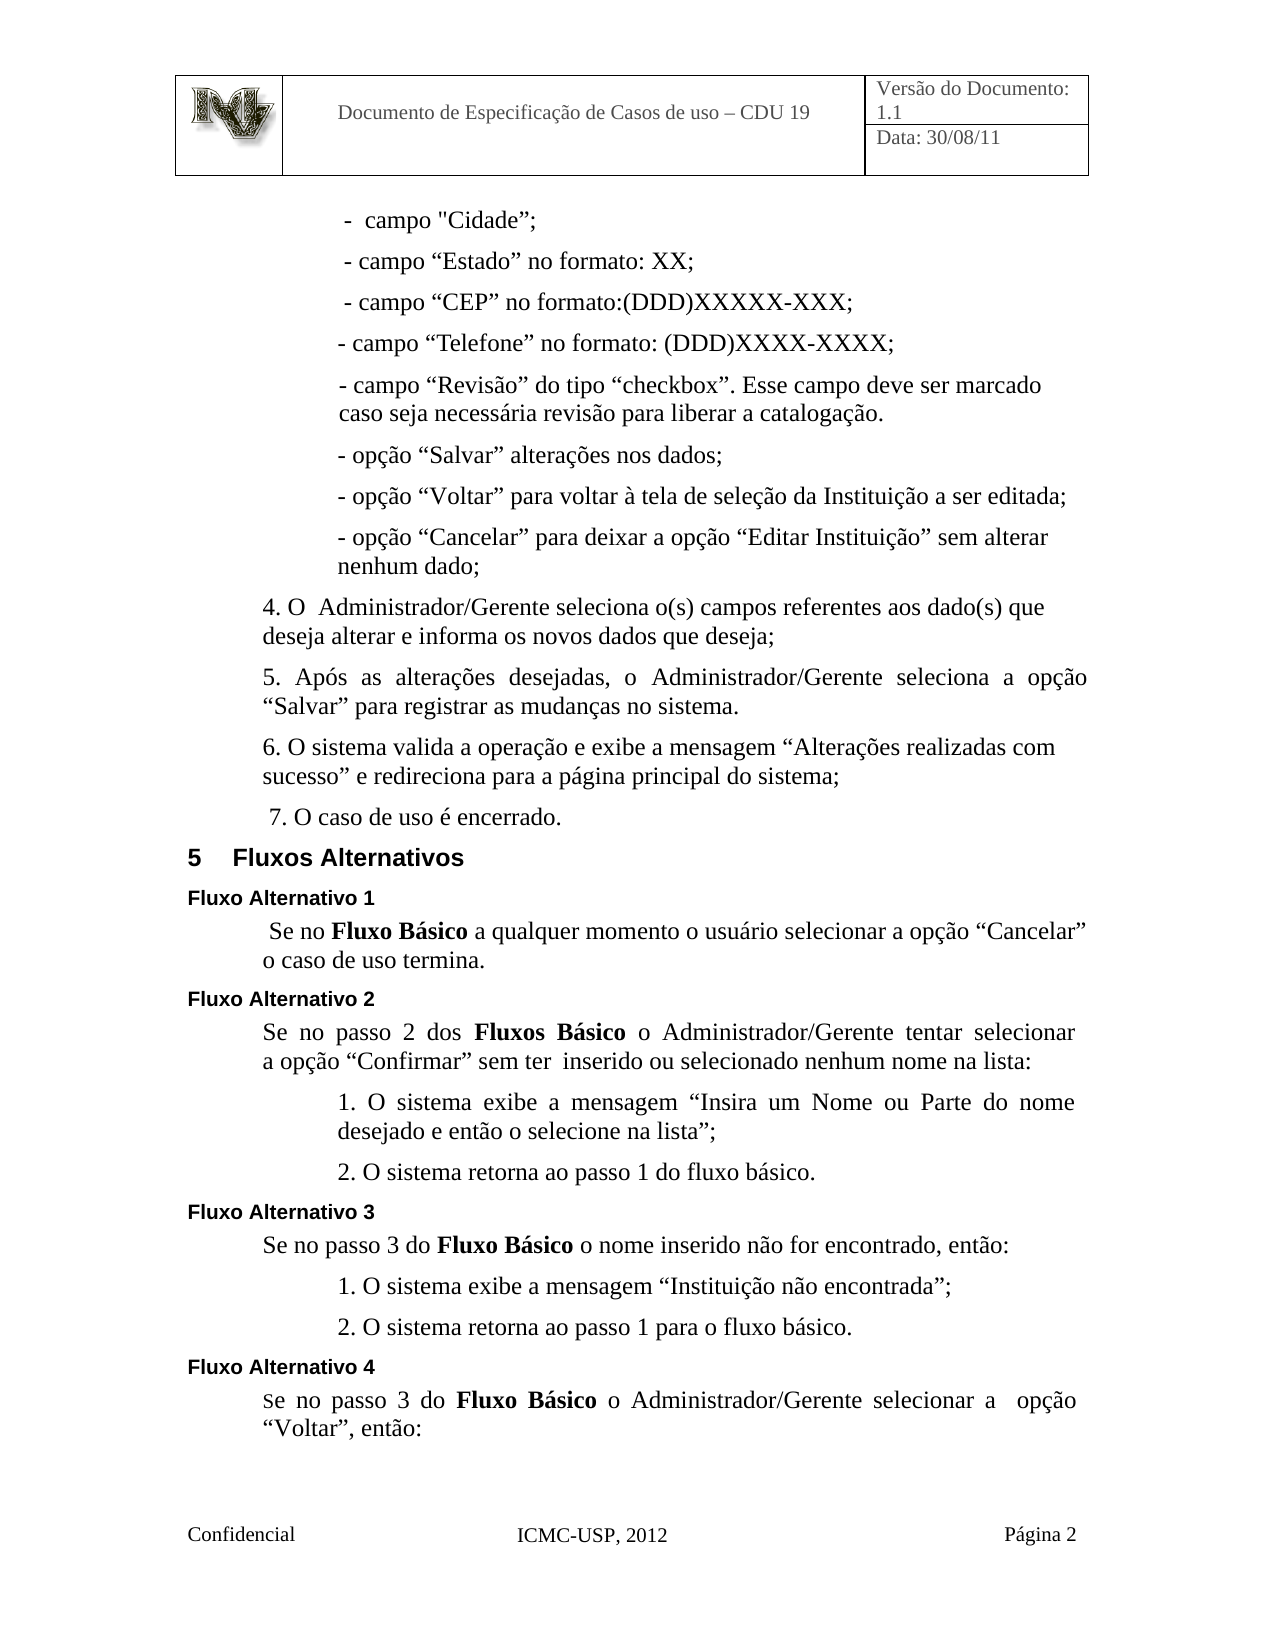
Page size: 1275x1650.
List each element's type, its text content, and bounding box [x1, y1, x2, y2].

list - campo “Revisão” do tipo “checkbox”. Esse campo deve ser marcado caso seja necessária revisão para liberar a catalogação. [337, 370, 1087, 427]
subtitle Fluxo Alternativo 4 [187, 1353, 1087, 1378]
list 1. O sistema exibe a mensagem “Instituição não encontrada”; [187, 1271, 1087, 1300]
subtitle Fluxo Alternativo 3 [187, 1198, 1087, 1223]
text Se no Fluxo Básico a qualquer momento o usuário selecionar a opção “Cancelar” o caso de uso termina. [187, 916, 1087, 973]
list 6. O sistema valida a operação e exibe a mensagem “Alterações realizadas com sucesso” e redireciona para a página principal do sistema; [225, 732, 1087, 790]
subtitle Fluxo Alternativo 2 [187, 986, 1087, 1011]
list Se no passo 3 do Fluxo Básico o Administrador/Gerente selecionar a opção “Voltar”, então: [187, 1385, 1087, 1442]
list 2. O sistema retorna ao passo 1 do fluxo básico. [187, 1157, 1087, 1186]
list 5. Após as alterações desejadas, o Administrador/Gerente seleciona a opção “Salvar” para registrar as mudanças no sistema. [225, 662, 1087, 720]
list 7. O caso de uso é encerrado. [269, 802, 1087, 831]
list - campo “Telefone” no formato: (DDD)XXXX-XXXX; [75, 328, 1087, 357]
list - opção “Voltar” para voltar à tela de seleção da Instituição a ser editada; [169, 481, 1087, 510]
list 4. O Administrador/Gerente seleciona o(s) campos referentes aos dado(s) que deseja alterar e informa os novos dados que deseja; [225, 592, 1087, 650]
subtitle Fluxos Alternativos [187, 843, 1087, 872]
list - opção “Cancelar” para deixar a opção “Editar Instituição” sem alterar nenhum dado; [300, 522, 1087, 580]
subtitle Fluxo Alternativo 1 [187, 885, 1087, 910]
list - campo “CEP” no formato:(DDD)XXXXX-XXX; [300, 287, 1087, 316]
list 1. O sistema exibe a mensagem “Insira um Nome ou Parte do nome desejado e então o selecione na lista”; [187, 1087, 1087, 1145]
list Se no passo 3 do Fluxo Básico o nome inserido não for encontrado, então: [187, 1230, 1087, 1258]
list - opção “Salvar” alterações nos dados; [300, 440, 1087, 468]
list 2. O sistema retorna ao passo 1 para o fluxo básico. [187, 1312, 1087, 1341]
list - campo “Estado” no formato: XX; [300, 246, 1087, 275]
list - campo "Cidade”; [300, 205, 1087, 233]
list Se no passo 2 dos Fluxos Básico o Administrador/Gerente tentar selecionar a opção “Confirmar” sem ter inserido ou selecionado nenhum nome na lista: [187, 1017, 1087, 1075]
picture [186, 76, 277, 151]
